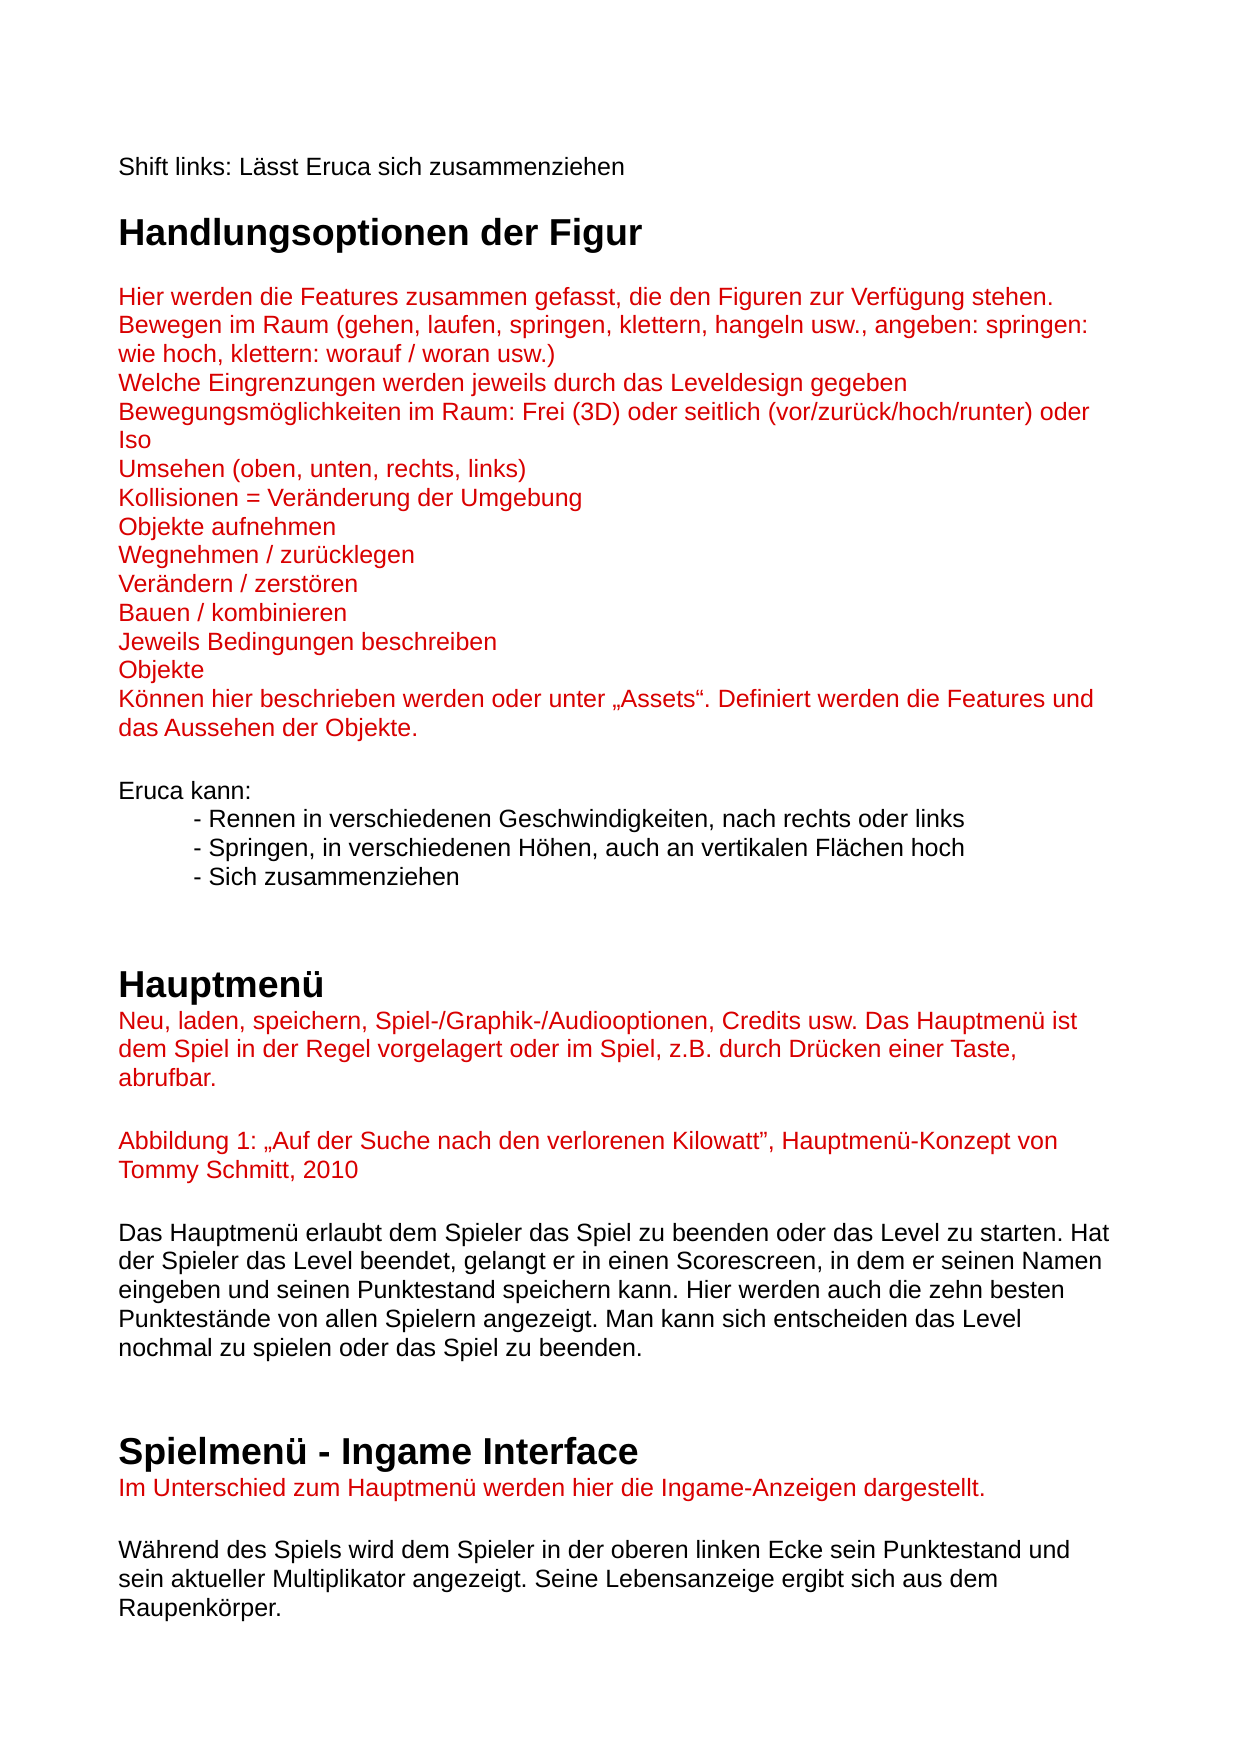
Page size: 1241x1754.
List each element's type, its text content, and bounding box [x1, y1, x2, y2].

text Hauptmenü [118, 962, 1122, 1006]
text Hier werden die Features zusammen gefasst, die den Figuren zur Verfügung stehen. [118, 282, 1122, 310]
text Welche Eingrenzungen werden jeweils durch das Leveldesign gegeben [118, 368, 1122, 397]
text Abbildung 1: „Auf der Suche nach den verlorenen Kilowatt”, Hauptmenü-Konzept von Tommy Schmitt, 2010 [118, 1126, 1122, 1183]
text Neu, laden, speichern, Spiel-/Graphik-/Audiooptionen, Credits usw. Das Hauptmenü ist dem Spiel in der Regel vorgelagert oder im Spiel, z.B. durch Drücken einer Taste, abrufbar. [118, 1006, 1122, 1092]
text Handlungsoptionen der Figur [118, 210, 1122, 253]
text Wegnehmen / zurücklegen [118, 540, 1122, 569]
text Während des Spiels wird dem Spieler in der oberen linken Ecke sein Punktestand und sein aktueller Multiplikator angezeigt. Seine Lebensanzeige ergibt sich aus dem Raupenkörper. [118, 1535, 1122, 1622]
text - Sich zusammenziehen [118, 862, 1122, 891]
text Verändern / zerstören [118, 569, 1122, 598]
text - Springen, in verschiedenen Höhen, auch an vertikalen Flächen hoch [118, 833, 1122, 862]
text Spielmenü - Ingame Interface [118, 1429, 1122, 1472]
text Umsehen (oben, unten, rechts, links) [118, 454, 1122, 483]
text Jeweils Bedingungen beschreiben [118, 627, 1122, 655]
text Shift links: Lässt Eruca sich zusammenziehen [118, 152, 1122, 181]
text Objekte aufnehmen [118, 512, 1122, 540]
text - Rennen in verschiedenen Geschwindigkeiten, nach rechts oder links [118, 804, 1122, 833]
text Das Hauptmenü erlaubt dem Spieler das Spiel zu beenden oder das Level zu starten. Hat der Spieler das Level beendet, gelangt er in einen Scorescreen, in dem er seinen Namen eingeben und seinen Punktestand speichern kann. Hier werden auch die zehn besten Punktestände von allen Spielern angezeigt. Man kann sich entscheiden das Level nochmal zu spielen oder das Spiel zu beenden. [118, 1217, 1122, 1361]
text Im Unterschied zum Hauptmenü werden hier die Ingame-Anzeigen dargestellt. [118, 1472, 1122, 1501]
text Bewegungsmöglichkeiten im Raum: Frei (3D) oder seitlich (vor/zurück/hoch/runter) oder Iso [118, 397, 1122, 454]
text Können hier beschrieben werden oder unter „Assets“. Definiert werden die Features und das Aussehen der Objekte. [118, 684, 1122, 742]
text Bauen / kombinieren [118, 598, 1122, 627]
text Eruca kann: [118, 776, 1122, 804]
text Objekte [118, 655, 1122, 684]
text Kollisionen = Veränderung der Umgebung [118, 483, 1122, 512]
text Bewegen im Raum (gehen, laufen, springen, klettern, hangeln usw., angeben: springen: wie hoch, klettern: worauf / woran usw.) [118, 310, 1122, 368]
